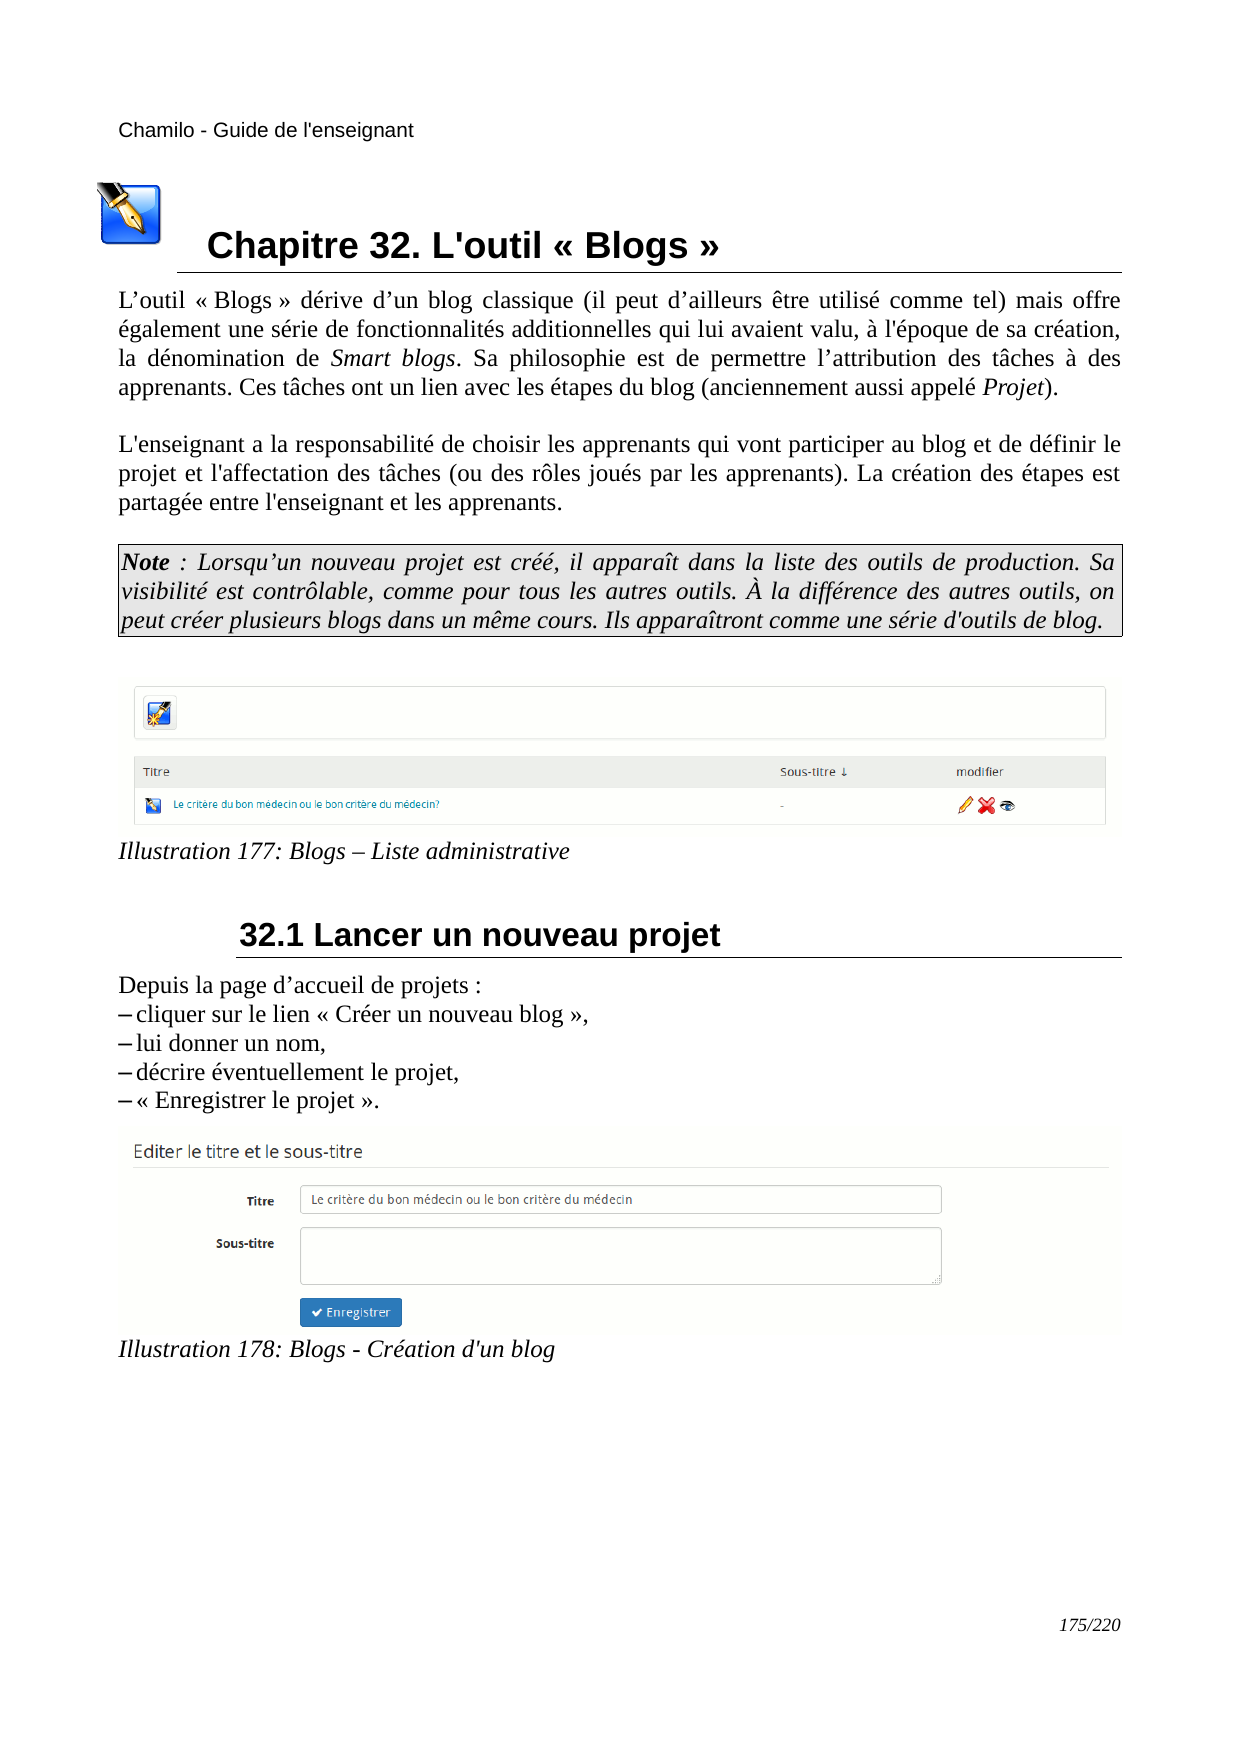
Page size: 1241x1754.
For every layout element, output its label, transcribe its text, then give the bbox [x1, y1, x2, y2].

list cliquer sur le lien « Créer un nouveau blog », [118, 999, 1122, 1028]
list décrire éventuellement le projet, [118, 1057, 1122, 1085]
picture [118, 1126, 1122, 1335]
text L’outil « Blogs » dérive d’un blog classique (il peut d’ailleurs être utilisé comme tel) mais offre également une série de fonctionnalités additionnelles qui lui avaient valu, à l'époque de sa création, la dénomination de Smart blogs. Sa philosophie est de permettre l’attribution des tâches à des apprenants. Ces tâches ont un lien avec les étapes du blog (anciennement aussi appelé Projet). [118, 285, 1122, 400]
list « Enregistrer le projet ». [118, 1085, 1122, 1114]
picture [118, 677, 1122, 837]
subtitle L'outil « Blogs » [177, 190, 1122, 272]
text Illustration 177: Blogs – Liste administrative [118, 837, 1122, 865]
list lui donner un nom, [118, 1028, 1122, 1057]
text L'enseignant a la responsabilité de choisir les apprenants qui vont participer au blog et de définir le projet et l'affectation des tâches (ou des rôles joués par les apprenants). La création des étapes est partagée entre l'enseignant et les apprenants. [118, 429, 1122, 515]
text Illustration 178: Blogs - Création d'un blog [118, 1335, 1122, 1363]
text Depuis la page d’accueil de projets : [118, 970, 1122, 999]
text Note : Lorsqu’un nouveau projet est créé, il apparaît dans la liste des outils de production. Sa visibilité est contrôlable, comme pour tous les autres outils. À la différence des autres outils, on peut créer plusieurs blogs dans un même cours. Ils apparaîtront comme une série d'outils de blog. [119, 545, 1122, 636]
subtitle Lancer un nouveau projet [236, 913, 1122, 957]
